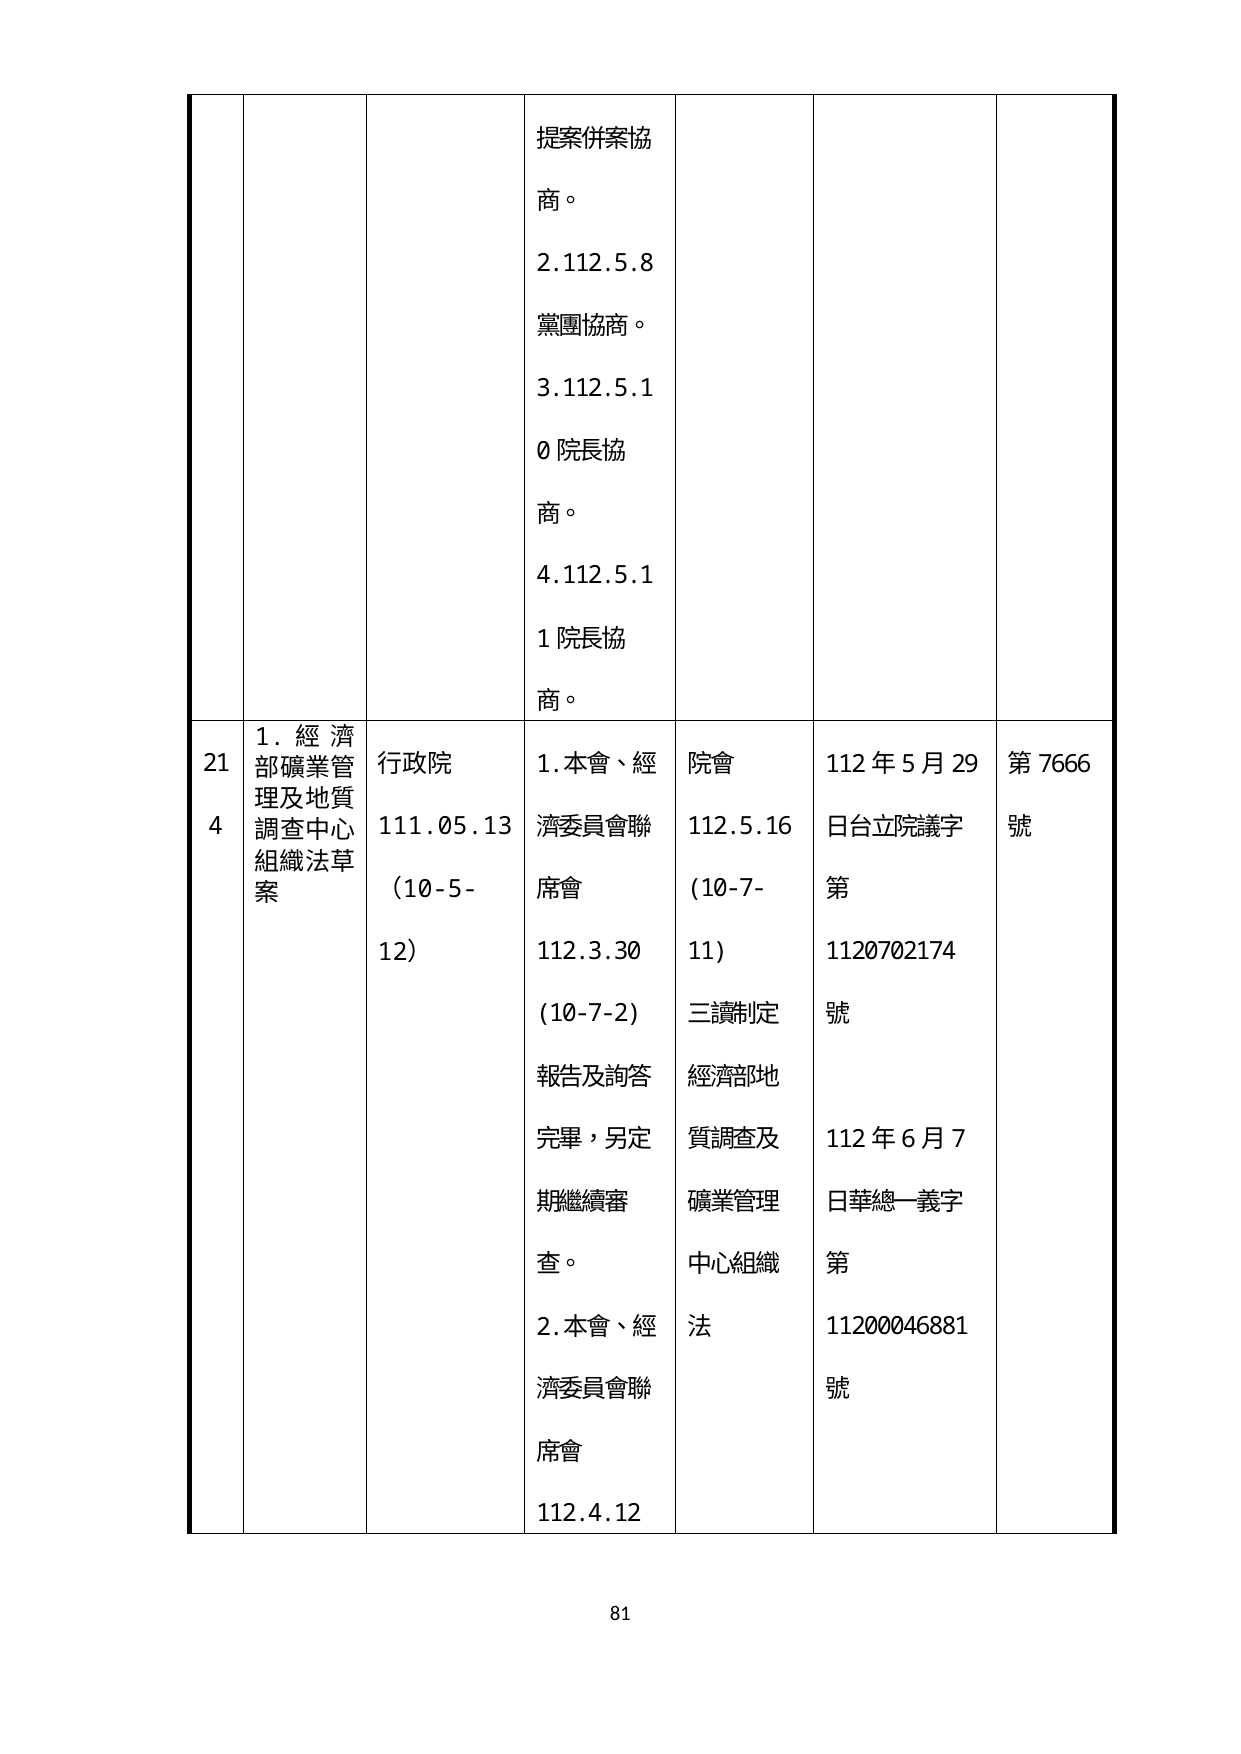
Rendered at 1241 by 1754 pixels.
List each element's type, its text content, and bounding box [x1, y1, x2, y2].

table_cell 第7666號 [997, 721, 1112, 1533]
table_cell 提案併案協商。 2.112.5.8黨團協商。 3.112.5.10院長協商。 4.112.5.11院長協商。 [525, 95, 675, 720]
table_cell [997, 95, 1112, 720]
table_cell [192, 95, 243, 720]
table_cell 214 [192, 721, 243, 1533]
table_cell 1.經濟部礦業管理及地質調查中心組織法草案 [244, 721, 366, 1533]
table_cell 112年5月29日台立院議字第1120702174號 112年6月7日華總一義字第11200046881號 [814, 721, 996, 1533]
table_cell [367, 95, 524, 720]
table_cell 1.本會、經濟委員會聯席會 112.3.30 (10-7-2)報告及詢答完畢，另定期繼續審查。 2.本會、經濟委員會聯席會 112.4.12 [525, 721, 675, 1533]
table_cell [244, 95, 366, 720]
table_cell [676, 95, 813, 720]
table_cell [814, 95, 996, 720]
table_cell 院會 112.5.16 (10-7-11) 三讀制定經濟部地質調查及礦業管理中心組織法 [676, 721, 813, 1533]
table_cell 行政院 111.05.13 （10-5-12） [367, 721, 524, 1533]
